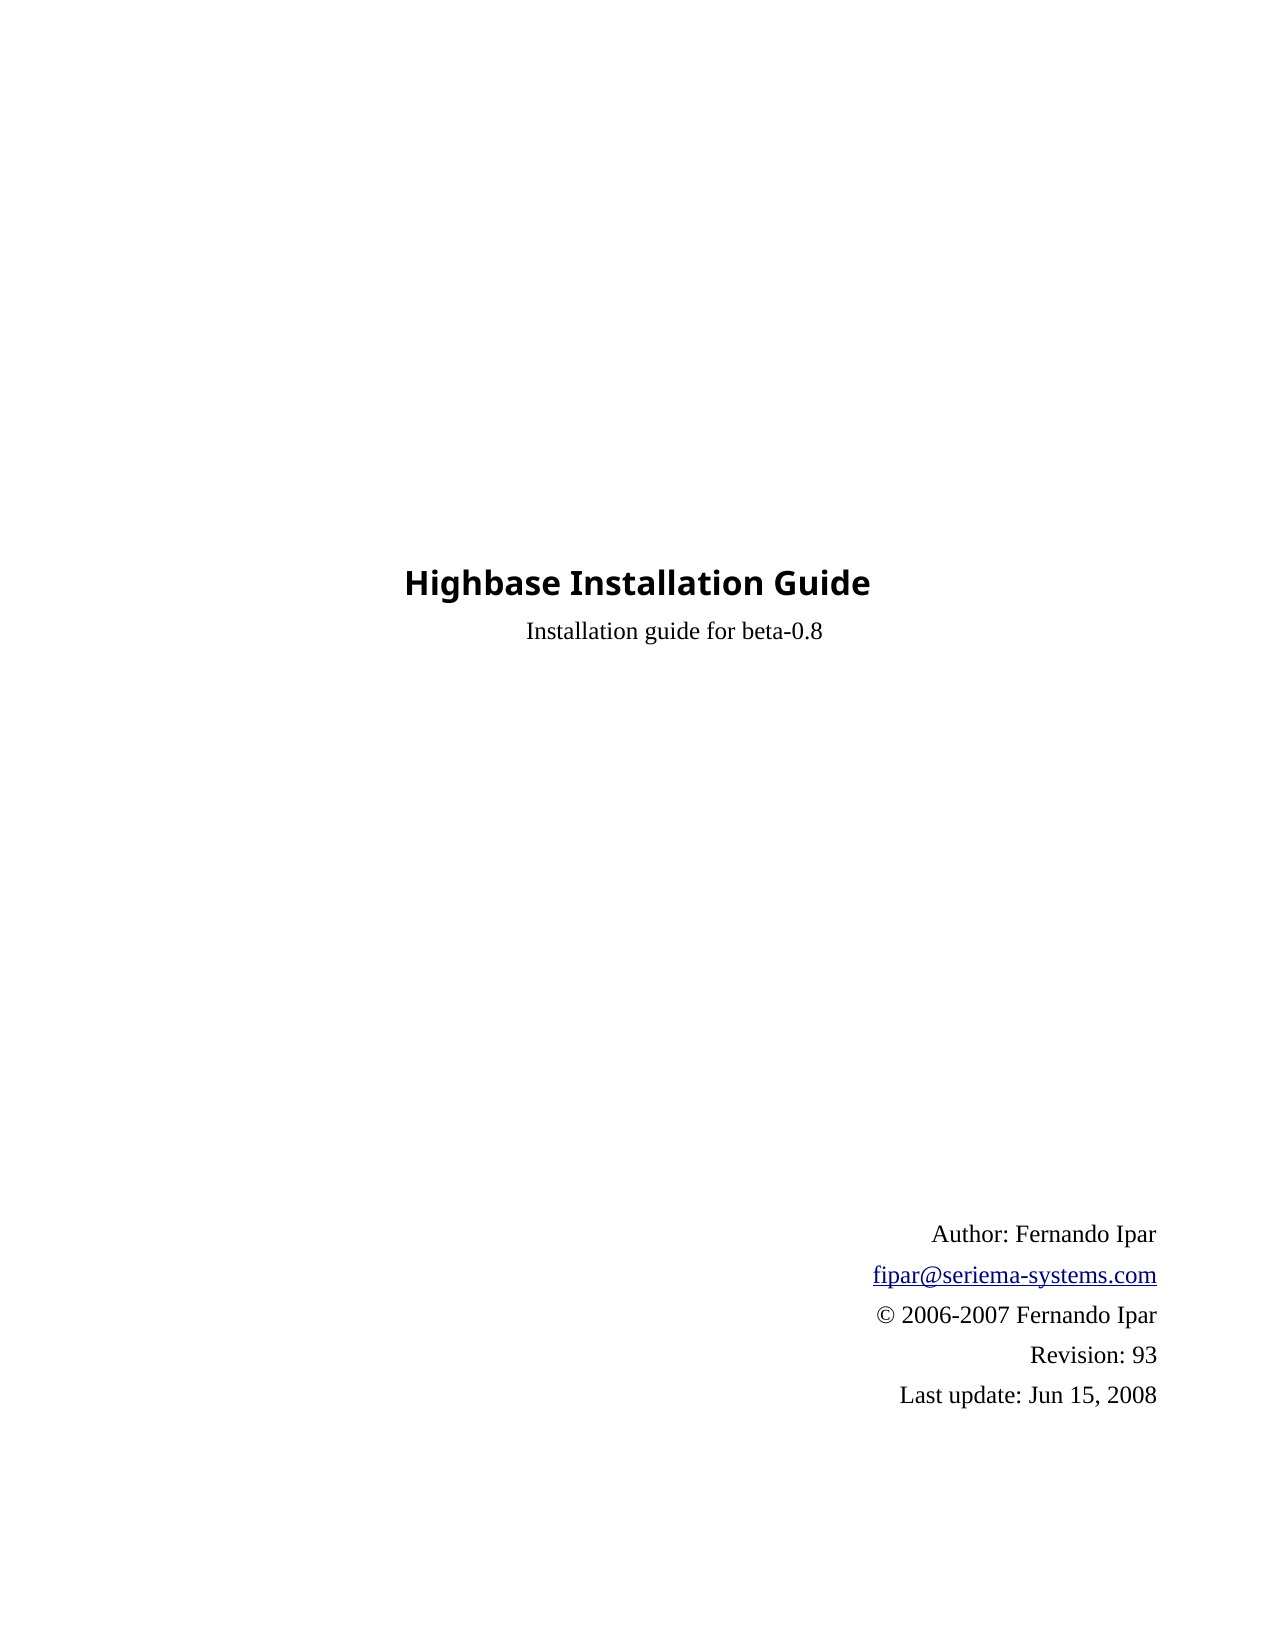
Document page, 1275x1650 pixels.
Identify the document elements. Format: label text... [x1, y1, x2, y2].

text fipar@seriema-systems.com [118, 1261, 1157, 1288]
text Author: Fernando Ipar [118, 1221, 1157, 1248]
text Last update: Jun 15, 2008 [118, 1381, 1157, 1409]
text © 2006-2007 Fernando Ipar [118, 1301, 1157, 1329]
text Revision: 93 [118, 1341, 1157, 1369]
text Installation guide for beta-0.8 [118, 617, 1157, 645]
subtitle Highbase Installation Guide [118, 559, 1157, 605]
